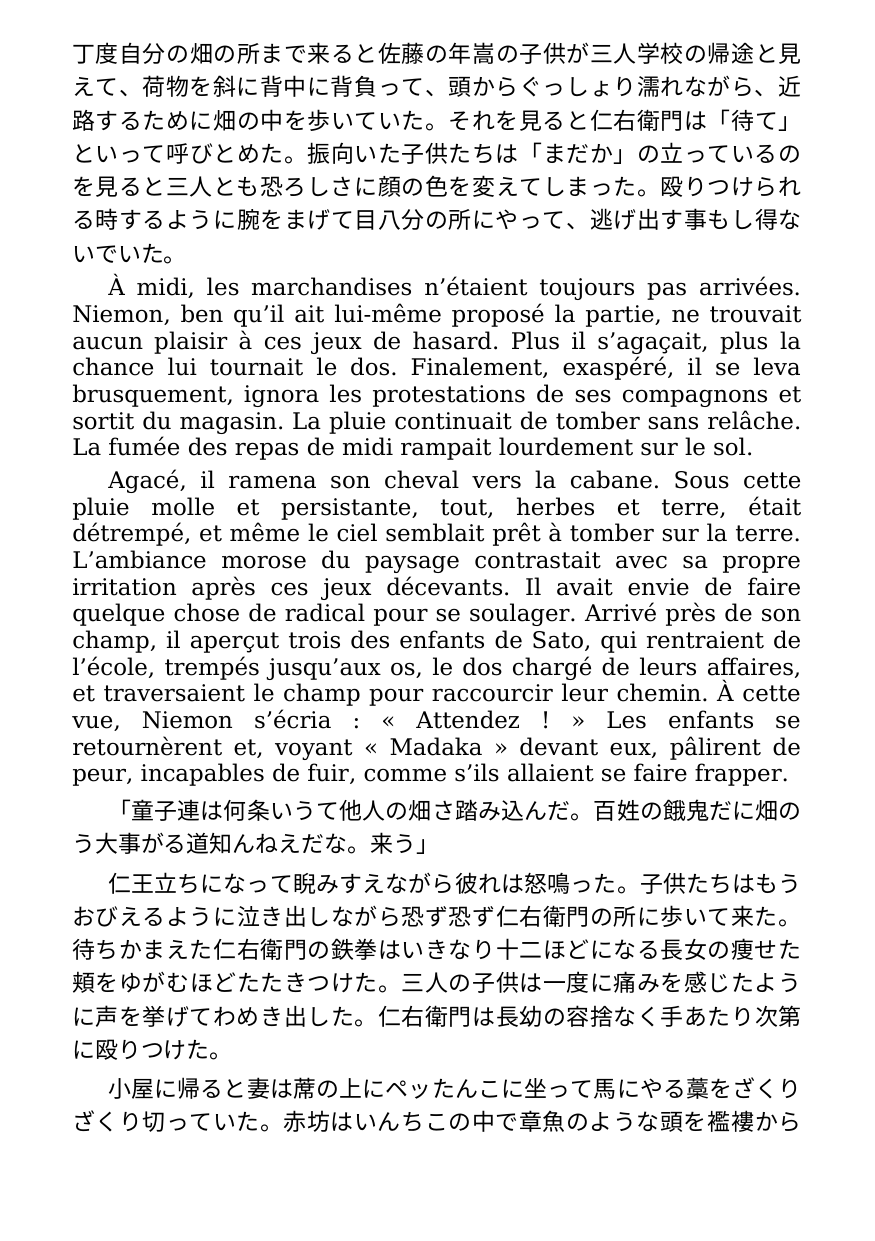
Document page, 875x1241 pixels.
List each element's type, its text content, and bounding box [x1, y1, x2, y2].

text 丁度自分の畑の所まで来ると佐藤の年嵩の子供が三人学校の帰途と見えて、荷物を斜に背中に背負って、頭からぐっしょり濡れながら、近路するために畑の中を歩いていた。それを見ると仁右衛門は「待て」といって呼びとめた。振向いた子供たちは「まだか」の立っているのを見ると三人とも恐ろしさに顔の色を変えてしまった。殴りつけられる時するように腕をまげて目八分の所にやって、逃げ出す事もし得ないでいた。 [72, 36, 802, 269]
text 「童子連は何条いうて他人の畑さ踏み込んだ。百姓の餓鬼だに畑のう大事がる道知んねえだな。来う」 [72, 793, 802, 859]
text 小屋に帰ると妻は蓆の上にペッたんこに坐って馬にやる藁をざくりざくり切っていた。赤坊はいんちこの中で章魚のような頭を襤褸から [72, 1071, 802, 1137]
text À midi, les marchandises n’étaient toujours pas arrivées. Niemon, ben qu’il ait lui-même proposé la partie, ne trouvait aucun plaisir à ces jeux de hasard. Plus il s’agaçait, plus la chance lui tournait le dos. Finalement, exaspéré, il se leva brusquement, ignora les protestations de ses compagnons et sortit du magasin. La pluie continuait de tomber sans relâche. La fumée des repas de midi rampait lourdement sur le sol. [72, 274, 802, 461]
text 仁王立ちになって睨みすえながら彼れは怒鳴った。子供たちはもうおびえるように泣き出しながら恐ず恐ず仁右衛門の所に歩いて来た。待ちかまえた仁右衛門の鉄拳はいきなり十二ほどになる長女の痩せた頬をゆがむほどたたきつけた。三人の子供は一度に痛みを感じたように声を挙げてわめき出した。仁右衛門は長幼の容捨なく手あたり次第に殴りつけた。 [72, 866, 802, 1065]
text Agacé, il ramena son cheval vers la cabane. Sous cette pluie molle et persistante, tout, herbes et terre, était détrempé, et même le ciel semblait prêt à tomber sur la terre. L’ambiance morose du paysage contrastait avec sa propre irritation après ces jeux décevants. Il avait envie de faire quelque chose de radical pour se soulager. Arrivé près de son champ, il aperçut trois des enfants de Sato, qui rentraient de l’école, trempés jusqu’aux os, le dos chargé de leurs affaires, et traversaient le champ pour raccourcir leur chemin. À cette vue, Niemon s’écria : « Attendez ! » Les enfants se retournèrent et, voyant « Madaka » devant eux, pâlirent de peur, incapables de fuir, comme s’ils allaient se faire frapper. [72, 467, 802, 787]
